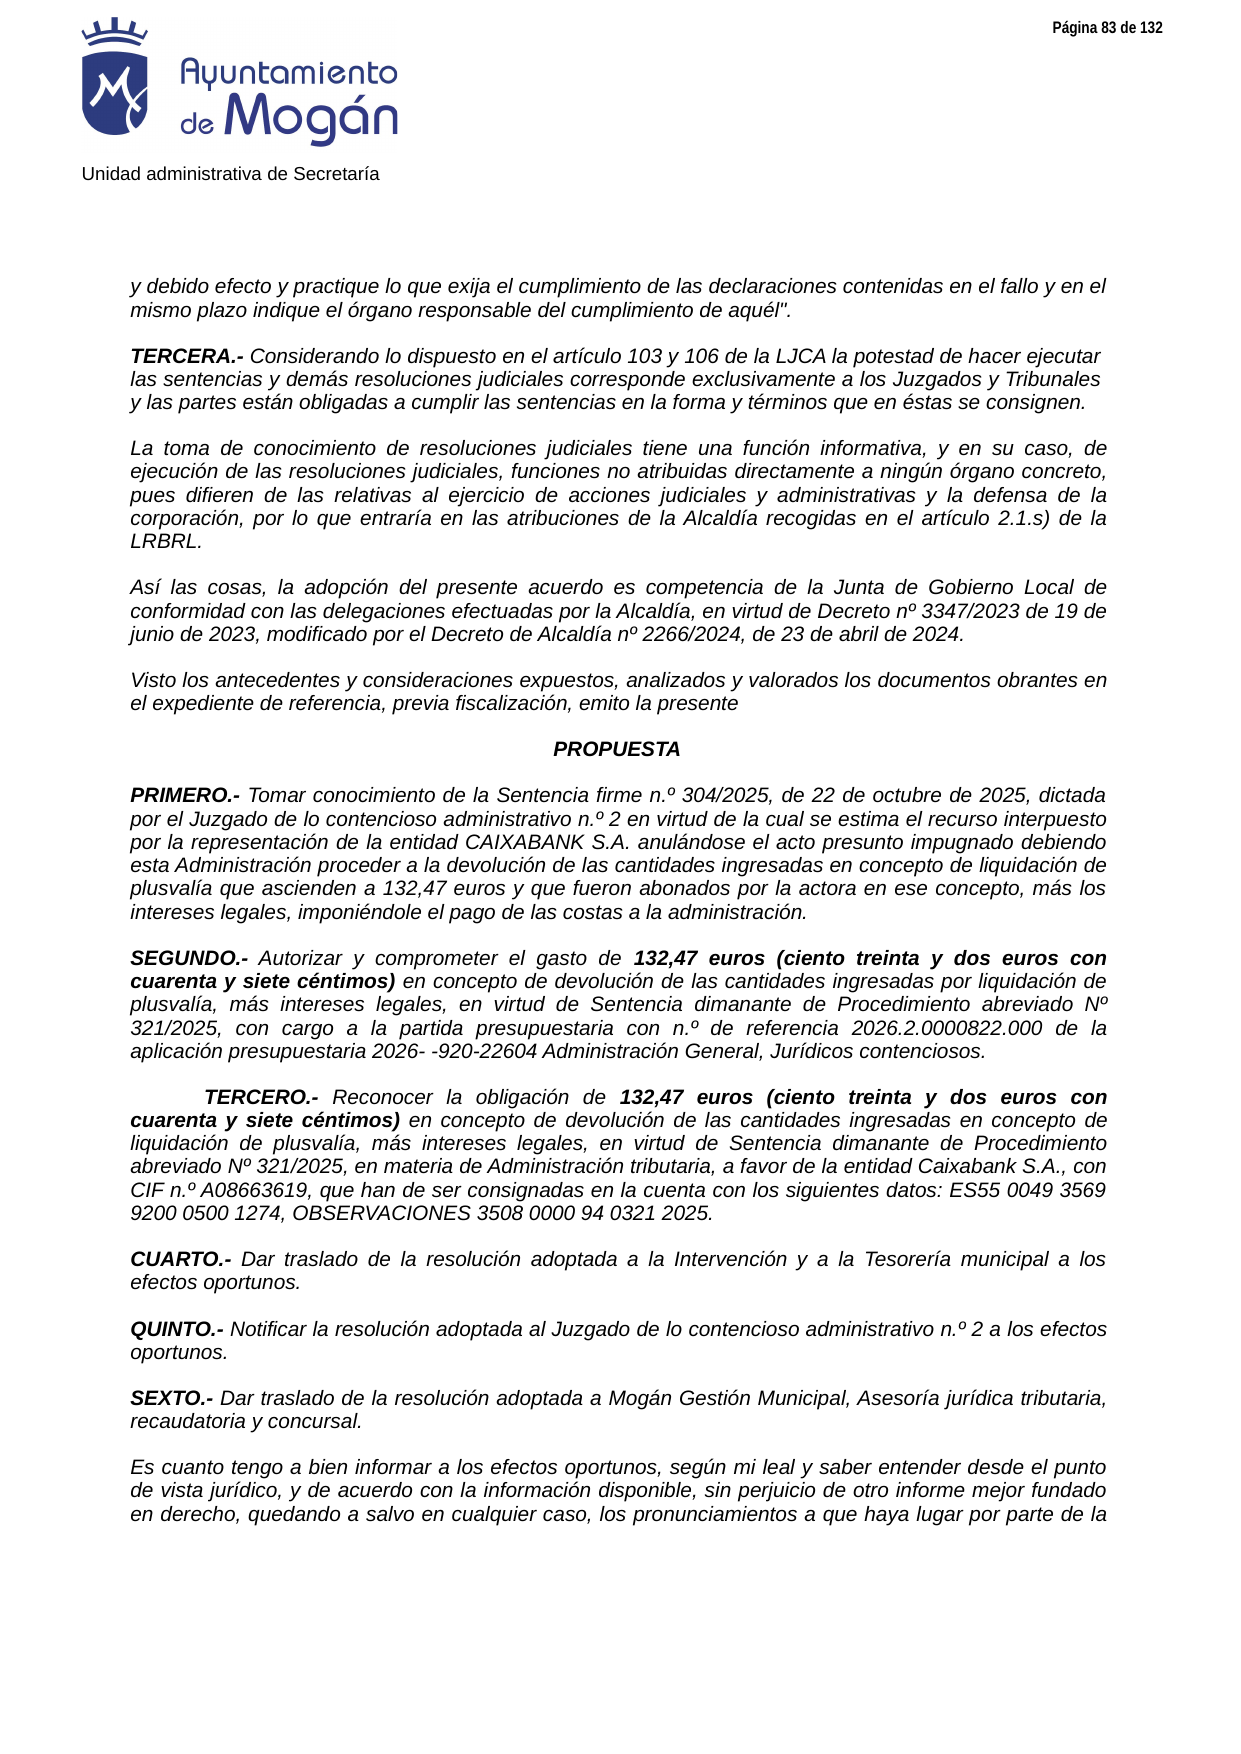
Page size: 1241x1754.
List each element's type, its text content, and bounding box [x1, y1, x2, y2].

text y debido efecto y practique lo que exija el cumplimiento de las declaraciones contenidas en el fallo y en el mismo plazo indique el órgano responsable del cumplimiento de aquél". [130, 275, 1110, 321]
text Así las cosas, la adopción del presente acuerdo es competencia de la Junta de Gobierno Local de conformidad con las delegaciones efectuadas por la Alcaldía, en virtud de Decreto nº 3347/2023 de 19 de junio de 2023, modificado por el Decreto de Alcaldía nº 2266/2024, de 23 de abril de 2024. [130, 576, 1110, 646]
text QUINTO.- Notificar la resolución adoptada al Juzgado de lo contencioso administrativo n.º 2 a los efectos oportunos. [130, 1317, 1110, 1363]
text PROPUESTA [130, 738, 1110, 761]
text Visto los antecedentes y consideraciones expuestos, analizados y valorados los documentos obrantes en el expediente de referencia, previa fiscalización, emito la presente [130, 668, 1110, 715]
text PRIMERO.- Tomar conocimiento de la Sentencia firme n.º 304/2025, de 22 de octubre de 2025, dictada por el Juzgado de lo contencioso administrativo n.º 2 en virtud de la cual se estima el recurso interpuesto por la representación de la entidad CAIXABANK S.A. anulándose el acto presunto impugnado debiendo esta Administración proceder a la devolución de las cantidades ingresadas en concepto de liquidación de plusvalía que ascienden a 132,47 euros y que fueron abonados por la actora en ese concepto, más los intereses legales, imponiéndole el pago de las costas a la administración. [130, 784, 1110, 923]
text La toma de conocimiento de resoluciones judiciales tiene una función informativa, y en su caso, de ejecución de las resoluciones judiciales, funciones no atribuidas directamente a ningún órgano concreto, pues difieren de las relativas al ejercicio de acciones judiciales y administrativas y la defensa de la corporación, por lo que entraría en las atribuciones de la Alcaldía recogidas en el artículo 2.1.s) de la LRBRL. [130, 437, 1110, 553]
picture [81, 17, 398, 153]
text Es cuanto tengo a bien informar a los efectos oportunos, según mi leal y saber entender desde el punto de vista jurídico, y de acuerdo con la información disponible, sin perjuicio de otro informe mejor fundado en derecho, quedando a salvo en cualquier caso, los pronunciamientos a que haya lugar por parte de la [130, 1456, 1110, 1526]
text TERCERA.- Considerando lo dispuesto en el artículo 103 y 106 de la LJCA la potestad de hacer ejecutar las sentencias y demás resoluciones judiciales corresponde exclusivamente a los Juzgados y Tribunales y las partes están obligadas a cumplir las sentencias en la forma y términos que en éstas se consignen. [130, 344, 1104, 414]
text TERCERO.- Reconocer la obligación de 132,47 euros (ciento treinta y dos euros con cuarenta y siete céntimos) en concepto de devolución de las cantidades ingresadas en concepto de liquidación de plusvalía, más intereses legales, en virtud de Sentencia dimanante de Procedimiento abreviado Nº 321/2025, en materia de Administración tributaria, a favor de la entidad Caixabank S.A., con CIF n.º A08663619, que han de ser consignadas en la cuenta con los siguientes datos: ES55 0049 3569 9200 0500 1274, OBSERVACIONES 3508 0000 94 0321 2025. [130, 1085, 1110, 1225]
text SEXTO.- Dar traslado de la resolución adoptada a Mogán Gestión Municipal, Asesoría jurídica tributaria, recaudatoria y concursal. [130, 1386, 1110, 1433]
text SEGUNDO.- Autorizar y comprometer el gasto de 132,47 euros (ciento treinta y dos euros con cuarenta y siete céntimos) en concepto de devolución de las cantidades ingresadas por liquidación de plusvalía, más intereses legales, en virtud de Sentencia dimanante de Procedimiento abreviado Nº 321/2025, con cargo a la partida presupuestaria con n.º de referencia 2026.2.0000822.000 de la aplicación presupuestaria 2026- -920-22604 Administración General, Jurídicos contenciosos. [130, 946, 1110, 1062]
text CUARTO.- Dar traslado de la resolución adoptada a la Intervención y a la Tesorería municipal a los efectos oportunos. [130, 1248, 1110, 1294]
